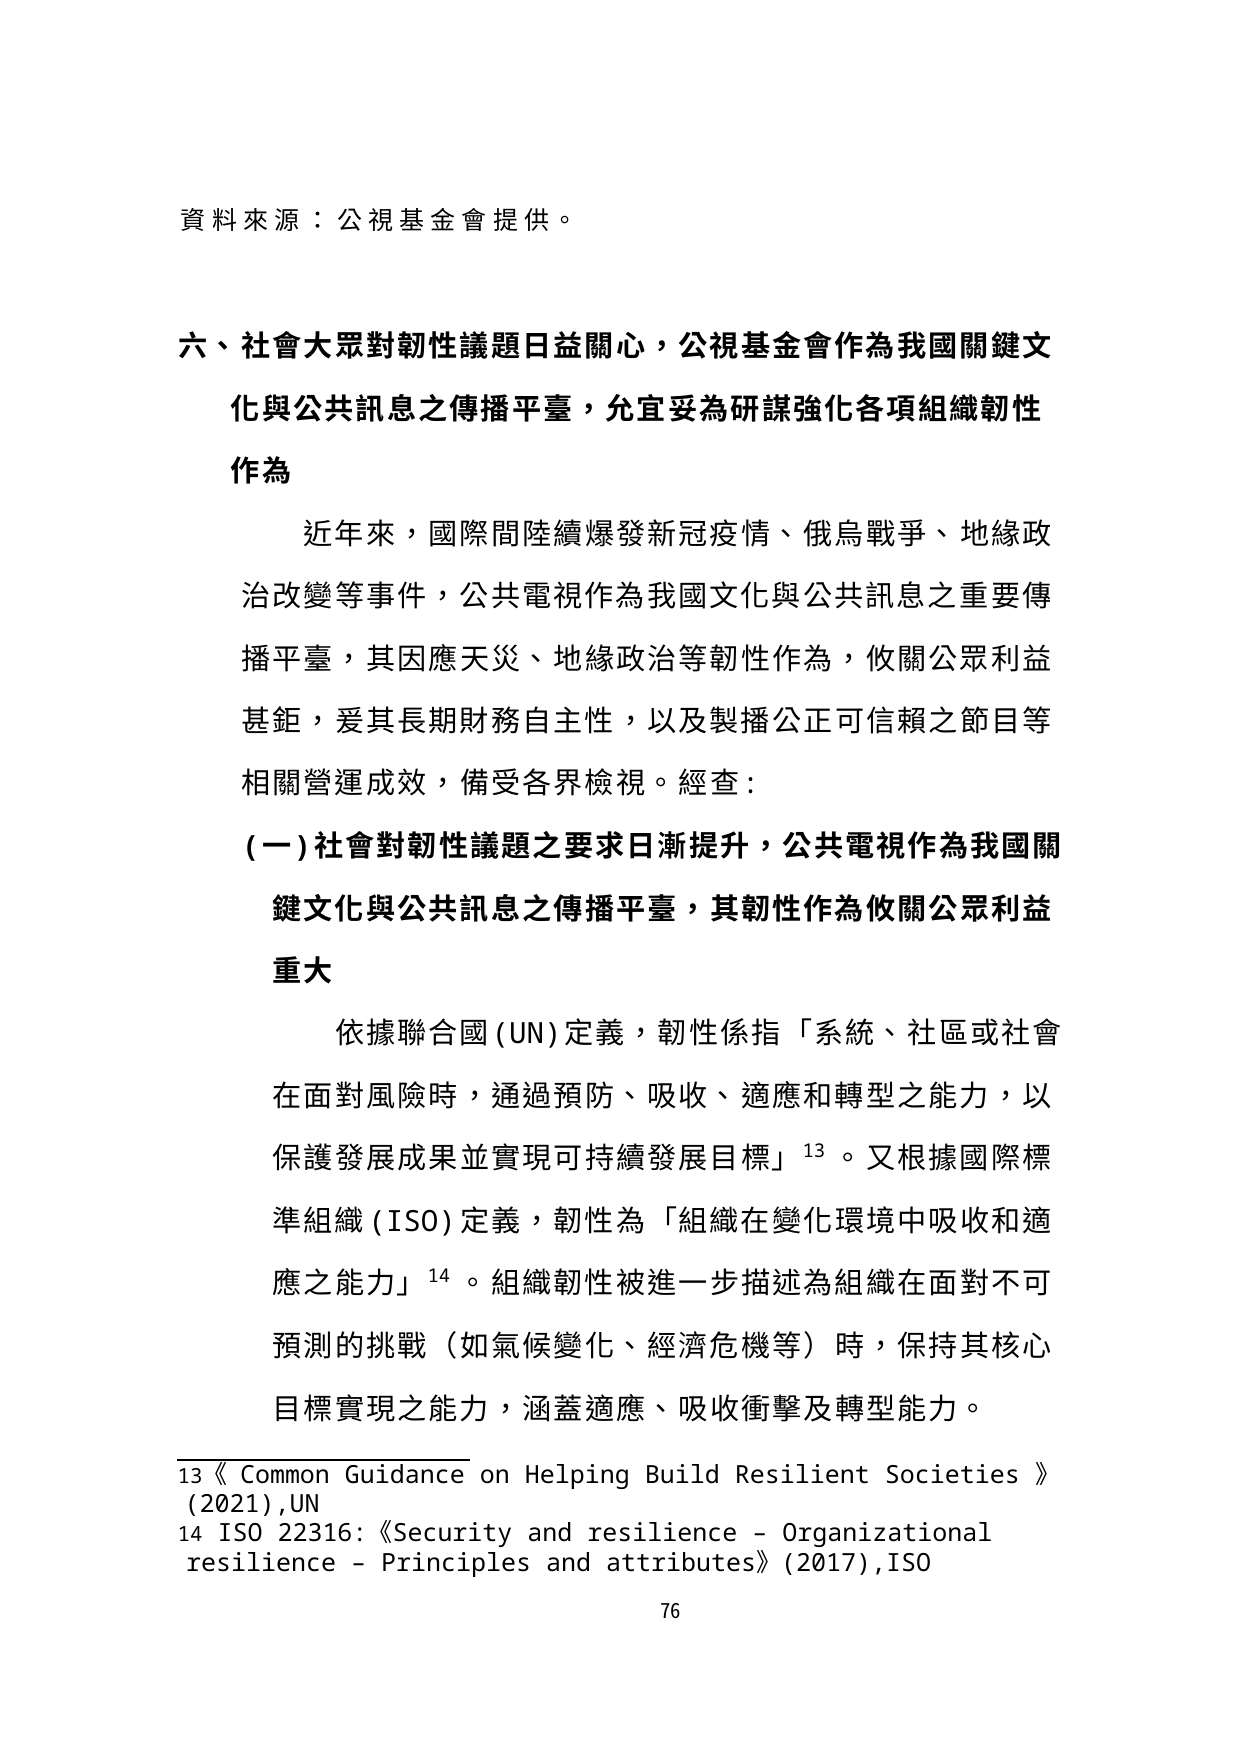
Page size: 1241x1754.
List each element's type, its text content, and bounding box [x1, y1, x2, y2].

text (一)社會對韌性議題之要求日漸提升，公共電視作為我國關鍵文化與公共訊息之傳播平臺，其韌性作為攸關公眾利益重大 [236, 802, 1063, 990]
text 《 Common Guidance on Helping Build Resilient Societies 》(2021),UN [177, 1460, 1063, 1518]
text 依據聯合國(UN)定義，韌性係指「系統、社區或社會在面對風險時，通過預防、吸收、適應和轉型之能力，以保護發展成果並實現可持續發展目標」。又根據國際標準組織(ISO)定義，韌性為「組織在變化環境中吸收和適應之能力」。組織韌性被進一步描述為組織在面對不可預測的挑戰（如氣候變化、經濟危機等）時，保持其核心目標實現之能力，涵蓋適應、吸收衝擊及轉型能力。 [266, 990, 1063, 1427]
text 六、社會大眾對韌性議題日益關心，公視基金會作為我國關鍵文化與公共訊息之傳播平臺，允宜妥為研謀強化各項組織韌性作為 [177, 302, 1063, 490]
text 資料來源：公視基金會提供。 [177, 177, 1063, 240]
text 近年來，國際間陸續爆發新冠疫情、俄烏戰爭、地緣政治改變等事件，公共電視作為我國文化與公共訊息之重要傳播平臺，其因應天災、地緣政治等韌性作為，攸關公眾利益甚鉅，爰其長期財務自主性，以及製播公正可信賴之節目等相關營運成效，備受各界檢視。經查: [236, 490, 1063, 802]
text ISO 22316:《Security and resilience – Organizational resilience – Principles and attributes》(2017),ISO [177, 1518, 1063, 1577]
